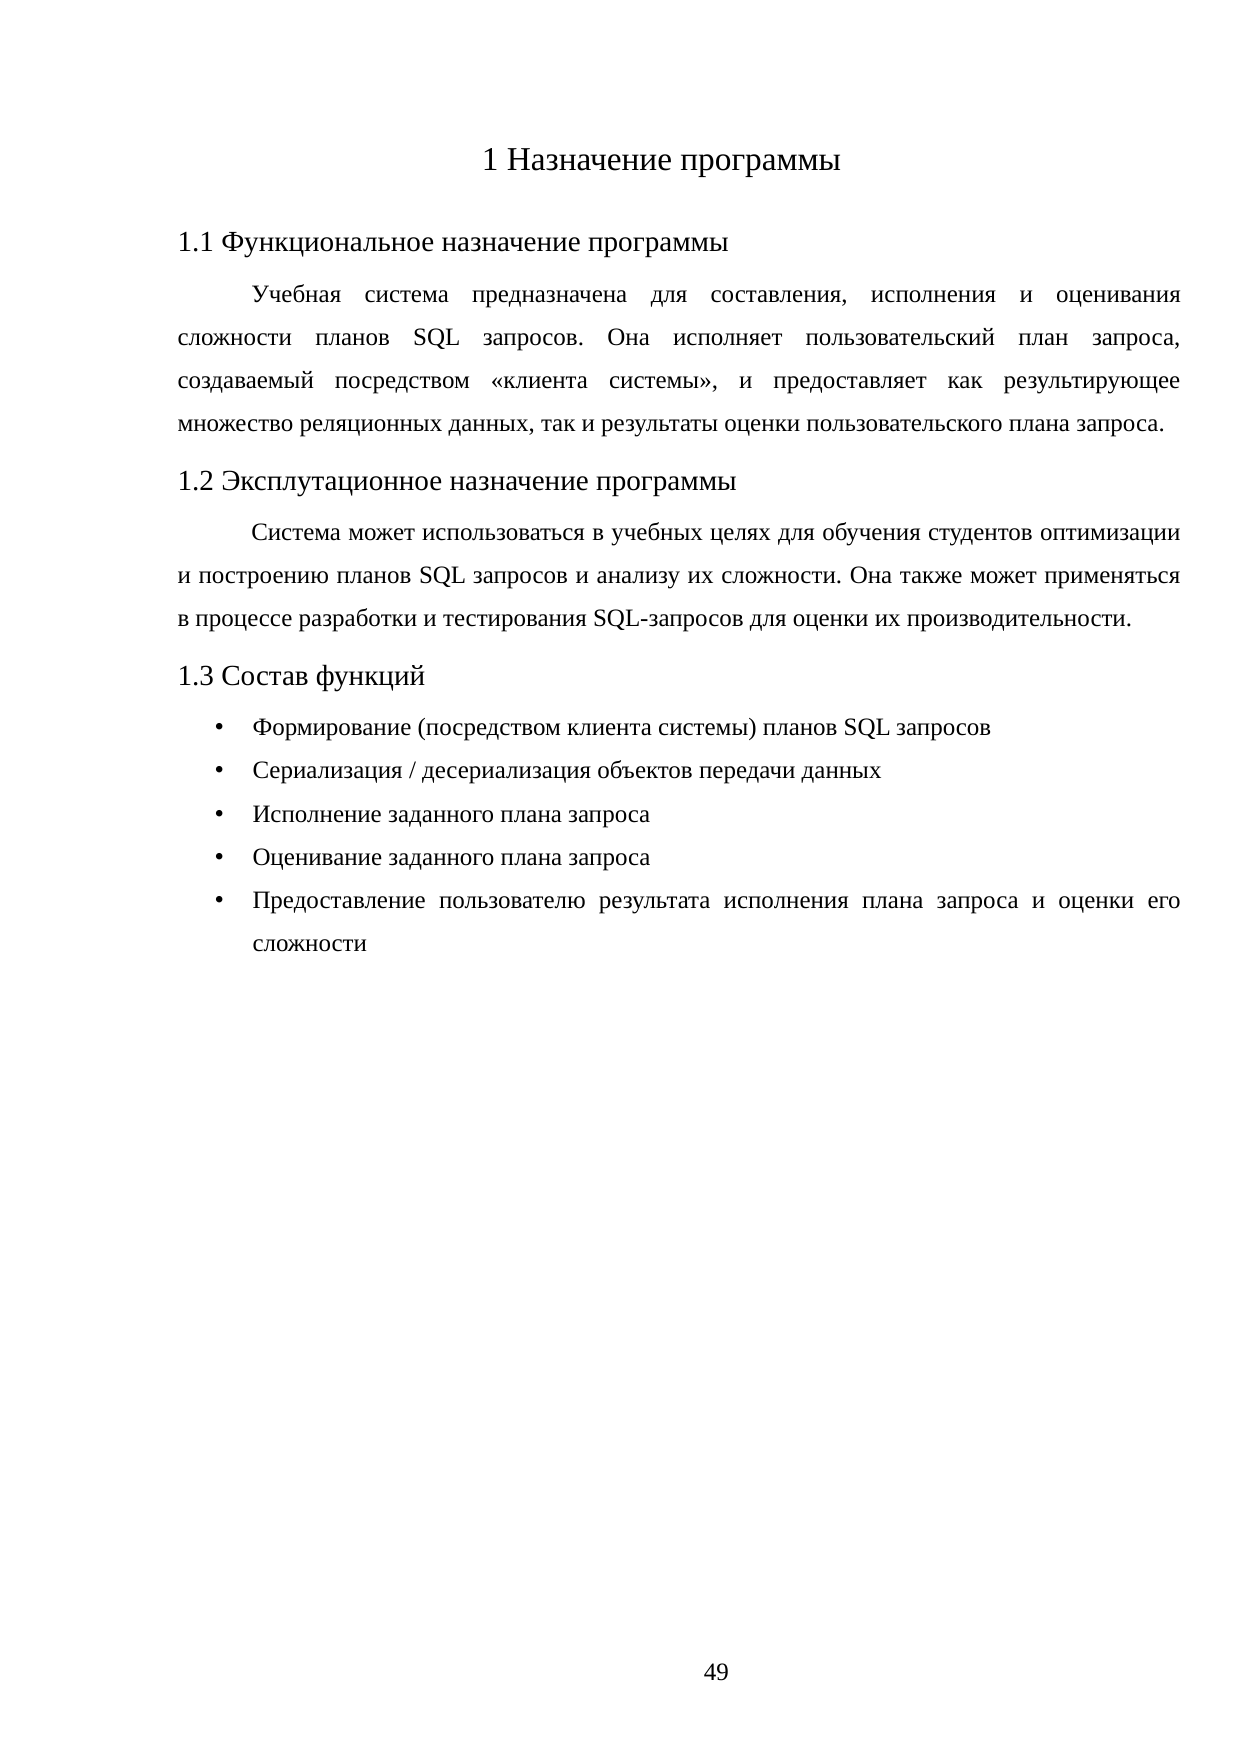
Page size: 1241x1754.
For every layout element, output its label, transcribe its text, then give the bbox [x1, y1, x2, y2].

list Предоставление пользователю результата исполнения плана запроса и оценки его сложности [215, 885, 1181, 957]
list Оценивание заданного плана запроса [215, 842, 1181, 871]
subtitle 1.2 Эксплутационное назначение программы [177, 463, 1181, 496]
text Учебная система предназначена для составления, исполнения и оценивания сложности планов SQL запросов. Она исполняет пользовательский план запроса, создаваемый посредством «клиента системы», и предоставляет как результирующее множество реляционных данных, так и результаты оценки пользовательского плана запроса. [177, 279, 1181, 437]
list Формирование (посредством клиента системы) планов SQL запросов [215, 712, 1181, 741]
list Исполнение заданного плана запроса [215, 799, 1181, 827]
subtitle 1.3 Состав функций [177, 658, 1181, 692]
subtitle 1.1 Функциональное назначение программы [177, 224, 1181, 258]
list Сериализация / десериализация объектов передачи данных [215, 756, 1181, 784]
text Система может использоваться в учебных целях для обучения студентов оптимизации и построению планов SQL запросов и анализу их сложности. Она также может применяться в процессе разработки и тестирования SQL-запросов для оценки их производительности. [177, 517, 1181, 632]
subtitle 1 Назначение программы [177, 139, 1146, 177]
